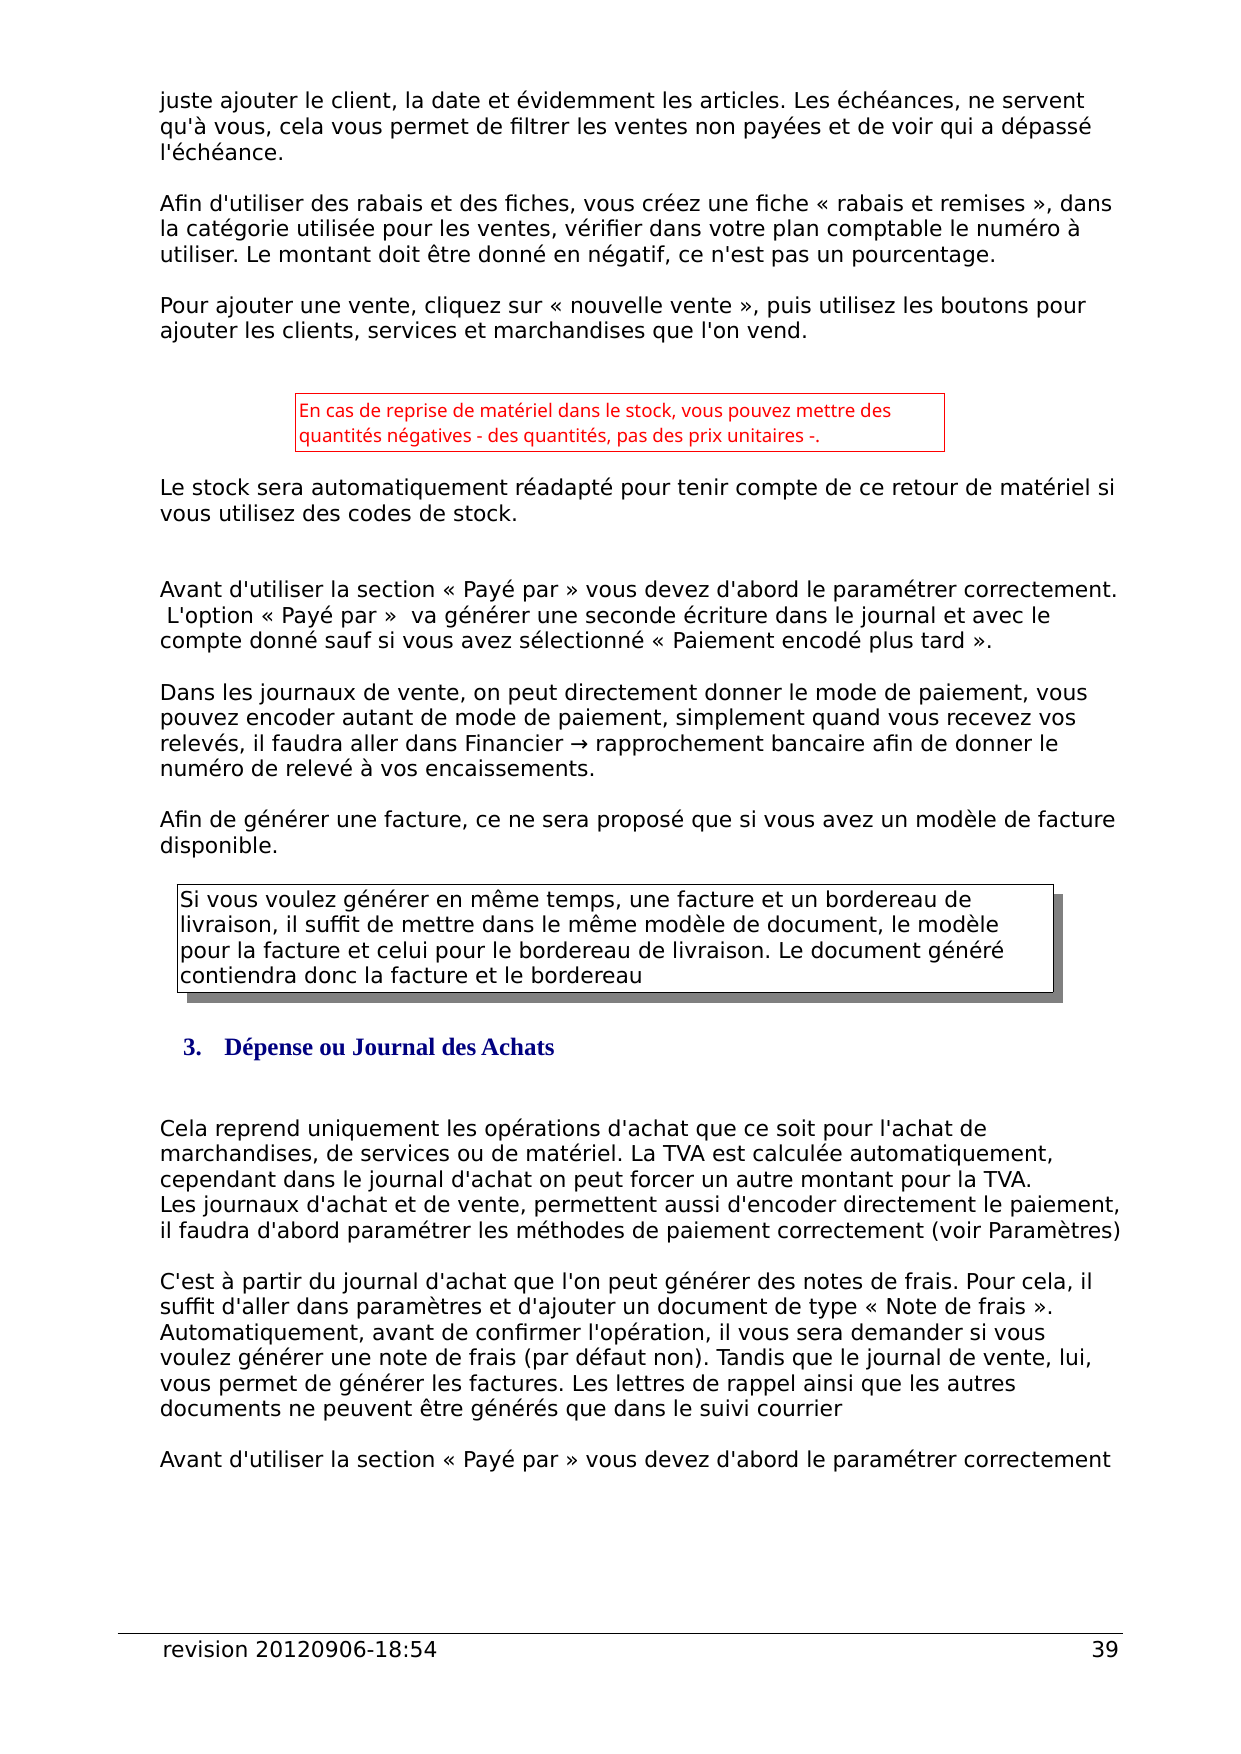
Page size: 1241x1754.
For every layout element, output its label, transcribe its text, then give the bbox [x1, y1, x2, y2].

text Avant d'utiliser la section « Payé par » vous devez d'abord le paramétrer correctement. [159, 578, 1123, 603]
text juste ajouter le client, la date et évidemment les articles. Les échéances, ne servent qu'à vous, cela vous permet de filtrer les ventes non payées et de voir qui a dépassé l'échéance. [159, 88, 1123, 165]
text Cela reprend uniquement les opérations d'achat que ce soit pour l'achat de marchandises, de services ou de matériel. La TVA est calculée automatiquement, cependant dans le journal d'achat on peut forcer un autre montant pour la TVA. [159, 1116, 1123, 1192]
text Si vous voulez générer en même temps, une facture et un bordereau de livraison, il suffit de mettre dans le même modèle de document, le modèle pour la facture et celui pour le bordereau de livraison. Le document généré contiendra donc la facture et le bordereau [178, 885, 1053, 992]
text C'est à partir du journal d'achat que l'on peut générer des notes de frais. Pour cela, il suffit d'aller dans paramètres et d'ajouter un document de type « Note de frais ». Automatiquement, avant de confirmer l'opération, il vous sera demander si vous voulez générer une note de frais (par défaut non). Tandis que le journal de vente, lui, vous permet de générer les factures. Les lettres de rappel ainsi que les autres documents ne peuvent être générés que dans le suivi courrier [159, 1269, 1123, 1422]
text Avant d'utiliser la section « Payé par » vous devez d'abord le paramétrer correctement [159, 1448, 1123, 1473]
text Les journaux d'achat et de vente, permettent aussi d'encoder directement le paiement, il faudra d'abord paramétrer les méthodes de paiement correctement (voir Paramètres) [159, 1192, 1123, 1243]
text Dans les journaux de vente, on peut directement donner le mode de paiement, vous pouvez encoder autant de mode de paiement, simplement quand vous recevez vos relevés, il faudra aller dans Financier → rapprochement bancaire afin de donner le numéro de relevé à vos encaissements. [159, 680, 1123, 782]
text Afin d'utiliser des rabais et des fiches, vous créez une fiche « rabais et remises », dans la catégorie utilisée pour les ventes, vérifier dans votre plan comptable le numéro à utiliser. Le montant doit être donné en négatif, ce n'est pas un pourcentage. [159, 191, 1123, 267]
text Afin de générer une facture, ce ne sera proposé que si vous avez un modèle de facture disponible. [159, 807, 1123, 858]
text Le stock sera automatiquement réadapté pour tenir compte de ce retour de matériel si vous utilisez des codes de stock. [159, 476, 1123, 527]
text En cas de reprise de matériel dans le stock, vous pouvez mettre des quantités négatives - des quantités, pas des prix unitaires -. [296, 394, 944, 451]
text L'option « Payé par » va générer une seconde écriture dans le journal et avec le compte donné sauf si vous avez sélectionné « Paiement encodé plus tard ». [159, 603, 1123, 654]
subtitle Dépense ou Journal des Achats [177, 1032, 1123, 1061]
text Pour ajouter une vente, cliquez sur « nouvelle vente », puis utilisez les boutons pour ajouter les clients, services et marchandises que l'on vend. [159, 293, 1123, 344]
